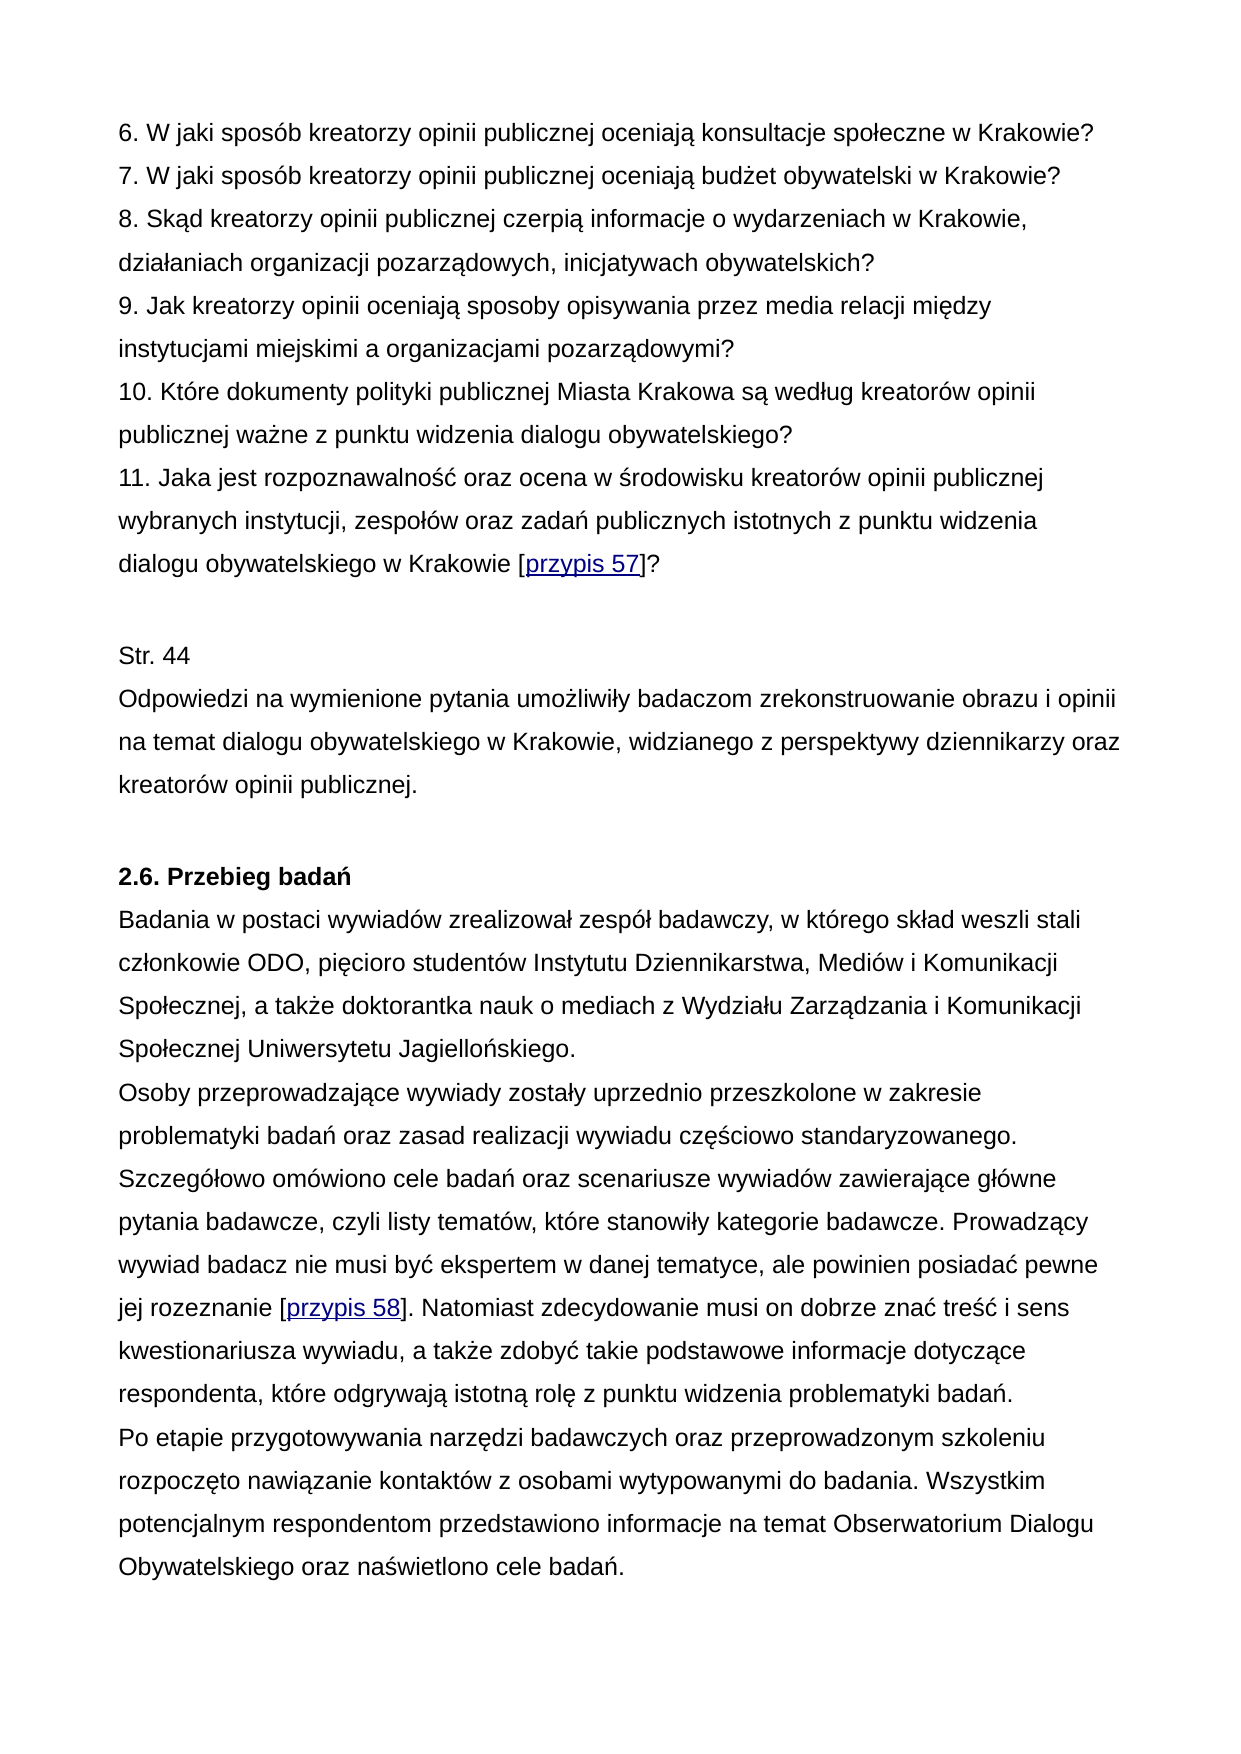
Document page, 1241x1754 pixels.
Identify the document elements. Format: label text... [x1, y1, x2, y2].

text Str. 44 [118, 641, 1122, 670]
text Badania w postaci wywiadów zrealizował zespół badawczy, w którego skład weszli stali członkowie ODO, pięcioro studentów Instytutu Dziennikarstwa, Mediów i Komunikacji Społecznej, a także doktorantka nauk o mediach z Wydziału Zarządzania i Komunikacji Społecznej Uniwersytetu Jagiellońskiego. [118, 905, 1122, 1063]
text 6. W jaki sposób kreatorzy opinii publicznej oceniają konsultacje społeczne w Krakowie? [118, 118, 1122, 147]
text 8. Skąd kreatorzy opinii publicznej czerpią informacje o wydarzeniach w Krakowie, działaniach organizacji pozarządowych, inicjatywach obywatelskich? [118, 204, 1122, 276]
text 11. Jaka jest rozpoznawalność oraz ocena w środowisku kreatorów opinii publicznej wybranych instytucji, zespołów oraz zadań publicznych istotnych z punktu widzenia dialogu obywatelskiego w Krakowie [przypis 57]? [118, 463, 1122, 578]
text 9. Jak kreatorzy opinii oceniają sposoby opisywania przez media relacji między instytucjami miejskimi a organizacjami pozarządowymi? [118, 291, 1122, 362]
text Osoby przeprowadzające wywiady zostały uprzednio przeszkolone w zakresie problematyki badań oraz zasad realizacji wywiadu częściowo standaryzowanego. Szczegółowo omówiono cele badań oraz scenariusze wywiadów zawierające główne pytania badawcze, czyli listy tematów, które stanowiły kategorie badawcze. Prowadzący wywiad badacz nie musi być ekspertem w danej tematyce, ale powinien posiadać pewne jej rozeznanie [przypis 58]. Natomiast zdecydowanie musi on dobrze znać treść i sens kwestionariusza wywiadu, a także zdobyć takie podstawowe informacje dotyczące respondenta, które odgrywają istotną rolę z punktu widzenia problematyki badań. [118, 1077, 1122, 1408]
subtitle 2.6. Przebieg badań [118, 862, 1122, 891]
text Po etapie przygotowywania narzędzi badawczych oraz przeprowadzonym szkoleniu rozpoczęto nawiązanie kontaktów z osobami wytypowanymi do badania. Wszystkim potencjalnym respondentom przedstawiono informacje na temat Obserwatorium Dialogu Obywatelskiego oraz naświetlono cele badań. [118, 1422, 1122, 1581]
text 7. W jaki sposób kreatorzy opinii publicznej oceniają budżet obywatelski w Krakowie? [118, 161, 1122, 190]
text Odpowiedzi na wymienione pytania umożliwiły badaczom zrekonstruowanie obrazu i opinii na temat dialogu obywatelskiego w Krakowie, widzianego z perspektywy dziennikarzy oraz kreatorów opinii publicznej. [118, 684, 1122, 799]
text 10. Które dokumenty polityki publicznej Miasta Krakowa są według kreatorów opinii publicznej ważne z punktu widzenia dialogu obywatelskiego? [118, 377, 1122, 449]
